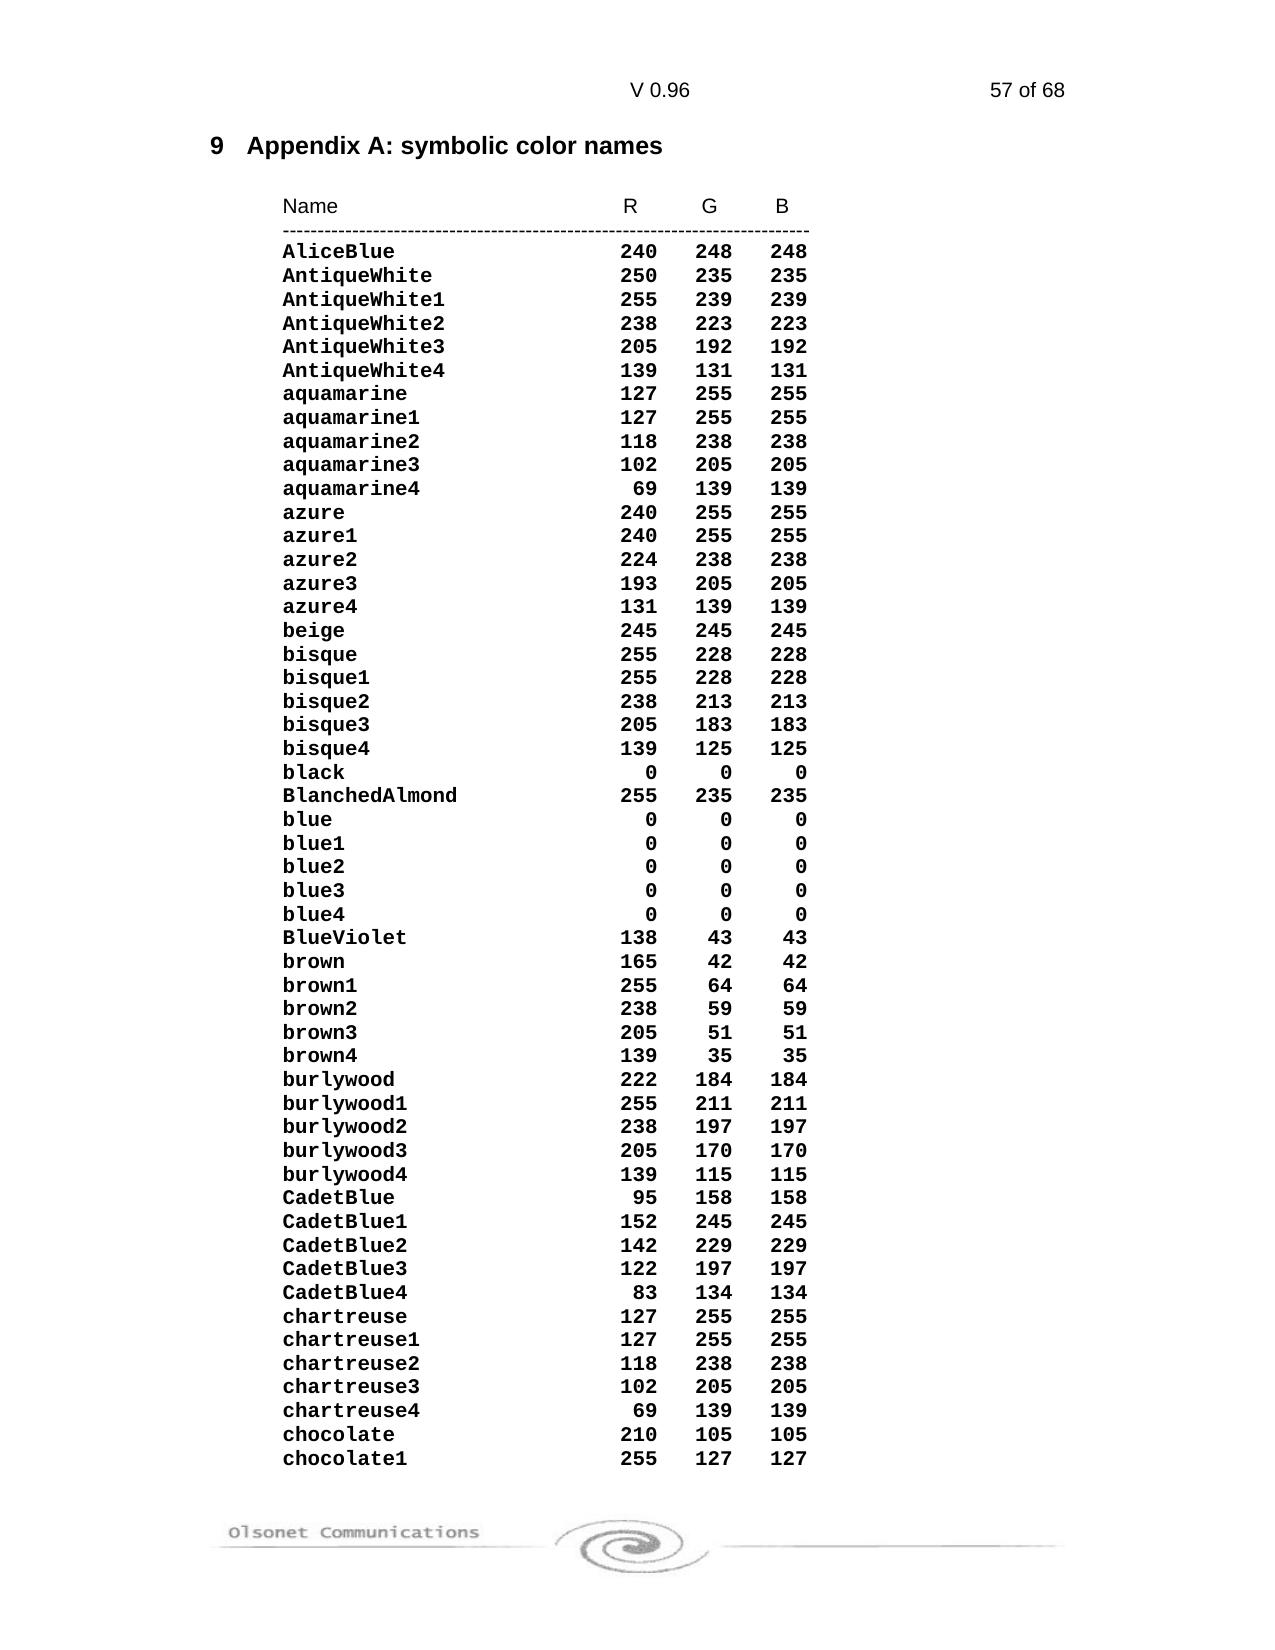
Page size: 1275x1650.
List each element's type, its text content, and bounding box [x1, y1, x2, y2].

text bisque3 205 183 183 [282, 714, 1065, 738]
text chartreuse4 69 139 139 [282, 1400, 1065, 1424]
text aquamarine2 118 238 238 [282, 431, 1065, 454]
text blue1 0 0 0 [282, 833, 1065, 856]
text brown 165 42 42 [282, 951, 1065, 974]
text azure 240 255 255 [282, 502, 1065, 525]
text burlywood3 205 170 170 [282, 1140, 1065, 1164]
subtitle Appendix A: symbolic color names [210, 132, 1065, 160]
text burlywood4 139 115 115 [282, 1164, 1065, 1187]
text chocolate 210 105 105 [282, 1424, 1065, 1447]
text AntiqueWhite4 139 131 131 [282, 360, 1065, 383]
text black 0 0 0 [282, 762, 1065, 785]
text aquamarine4 69 139 139 [282, 478, 1065, 502]
text beige 245 245 245 [282, 620, 1065, 643]
text chartreuse1 127 255 255 [282, 1329, 1065, 1353]
text chartreuse3 102 205 205 [282, 1377, 1065, 1400]
text aquamarine 127 255 255 [282, 383, 1065, 407]
text AntiqueWhite2 238 223 223 [282, 312, 1065, 336]
text CadetBlue 95 158 158 [282, 1187, 1065, 1211]
text AntiqueWhite 250 235 235 [282, 265, 1065, 289]
text burlywood2 238 197 197 [282, 1116, 1065, 1140]
text brown1 255 64 64 [282, 974, 1065, 998]
text chartreuse2 118 238 238 [282, 1353, 1065, 1377]
text burlywood1 255 211 211 [282, 1093, 1065, 1116]
text blue3 0 0 0 [282, 880, 1065, 904]
text azure2 224 238 238 [282, 549, 1065, 573]
text CadetBlue1 152 245 245 [282, 1211, 1065, 1235]
text CadetBlue3 122 197 197 [282, 1258, 1065, 1282]
text blue 0 0 0 [282, 809, 1065, 833]
text brown4 139 35 35 [282, 1046, 1065, 1069]
text AliceBlue 240 248 248 [282, 242, 1065, 265]
text blue4 0 0 0 [282, 904, 1065, 927]
text BlueViolet 138 43 43 [282, 927, 1065, 951]
text bisque2 238 213 213 [282, 691, 1065, 714]
text bisque 255 228 228 [282, 643, 1065, 667]
text aquamarine1 127 255 255 [282, 407, 1065, 431]
text burlywood 222 184 184 [282, 1069, 1065, 1093]
text AntiqueWhite1 255 239 239 [282, 289, 1065, 312]
text bisque1 255 228 228 [282, 667, 1065, 691]
text CadetBlue2 142 229 229 [282, 1235, 1065, 1258]
text chocolate1 255 127 127 [282, 1447, 1065, 1471]
picture [210, 1504, 1065, 1596]
text azure3 193 205 205 [282, 573, 1065, 596]
text azure1 240 255 255 [282, 525, 1065, 549]
text aquamarine3 102 205 205 [282, 454, 1065, 478]
text brown2 238 59 59 [282, 998, 1065, 1022]
text AntiqueWhite3 205 192 192 [282, 336, 1065, 360]
text Name R G B [282, 195, 1065, 218]
text BlanchedAlmond 255 235 235 [282, 785, 1065, 809]
text bisque4 139 125 125 [282, 738, 1065, 762]
text blue2 0 0 0 [282, 856, 1065, 880]
text CadetBlue4 83 134 134 [282, 1282, 1065, 1306]
text ---------------------------------------------------------------------------- [282, 218, 1065, 242]
text brown3 205 51 51 [282, 1022, 1065, 1046]
text azure4 131 139 139 [282, 596, 1065, 620]
text chartreuse 127 255 255 [282, 1306, 1065, 1329]
